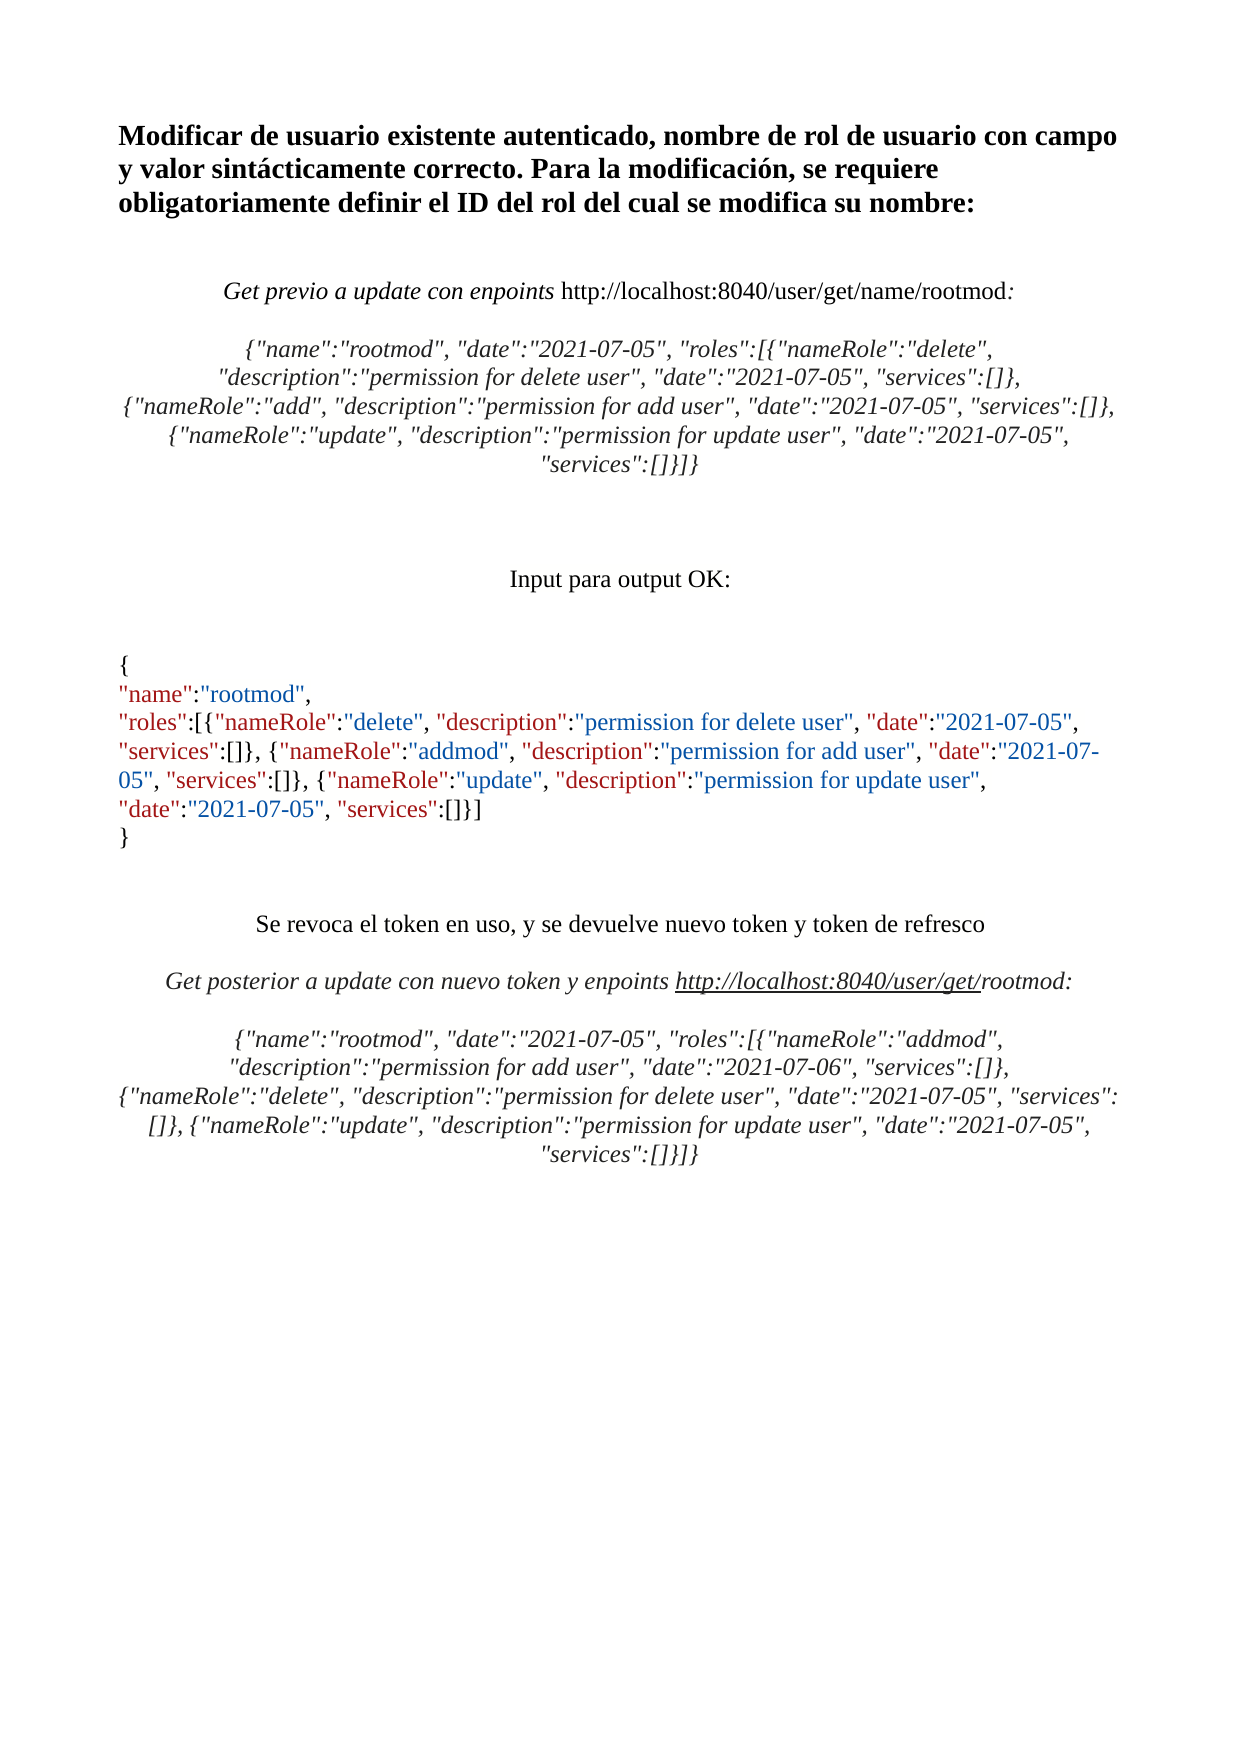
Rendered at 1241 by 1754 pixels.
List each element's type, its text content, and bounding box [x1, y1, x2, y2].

text {"name":"rootmod", "date":"2021-07-05", "roles":[{"nameRole":"delete", "description":"permission for delete user", "date":"2021-07-05", "services":[]}, {"nameRole":"add", "description":"permission for add user", "date":"2021-07-05", "services":[]}, {"nameRole":"update", "description":"permission for update user", "date":"2021-07-05", "services":[]}]} [118, 334, 1122, 477]
text Get previo a update con enpoints http://localhost:8040/user/get/name/rootmod: [118, 276, 1122, 305]
text Get posterior a update con nuevo token y enpoints http://localhost:8040/user/get/rootmod: [118, 966, 1122, 995]
text Modificar de usuario existente autenticado, nombre de rol de usuario con campo y valor sintácticamente correcto. Para la modificación, se requiere obligatoriamente definir el ID del rol del cual se modifica su nombre: [118, 118, 1122, 219]
text Se revoca el token en uso, y se devuelve nuevo token y token de refresco [118, 909, 1122, 937]
text {"name":"rootmod", "date":"2021-07-05", "roles":[{"nameRole":"addmod", "description":"permission for add user", "date":"2021-07-06", "services":[]}, {"nameRole":"delete", "description":"permission for delete user", "date":"2021-07-05", "services":[]}, {"nameRole":"update", "description":"permission for update user", "date":"2021-07-05", "services":[]}]} [118, 1024, 1122, 1167]
text Input para output OK: [118, 564, 1122, 592]
text "roles":[{"nameRole":"delete", "description":"permission for delete user", "date":"2021-07-05", "services":[]}, {"nameRole":"addmod", "description":"permission for add user", "date":"2021-07-05", "services":[]}, {"nameRole":"update", "description":"permission for update user", "date":"2021-07-05", "services":[]}] [118, 707, 1122, 822]
text } [118, 822, 1122, 851]
text "name":"rootmod", [118, 679, 1122, 707]
text { [118, 650, 1122, 679]
